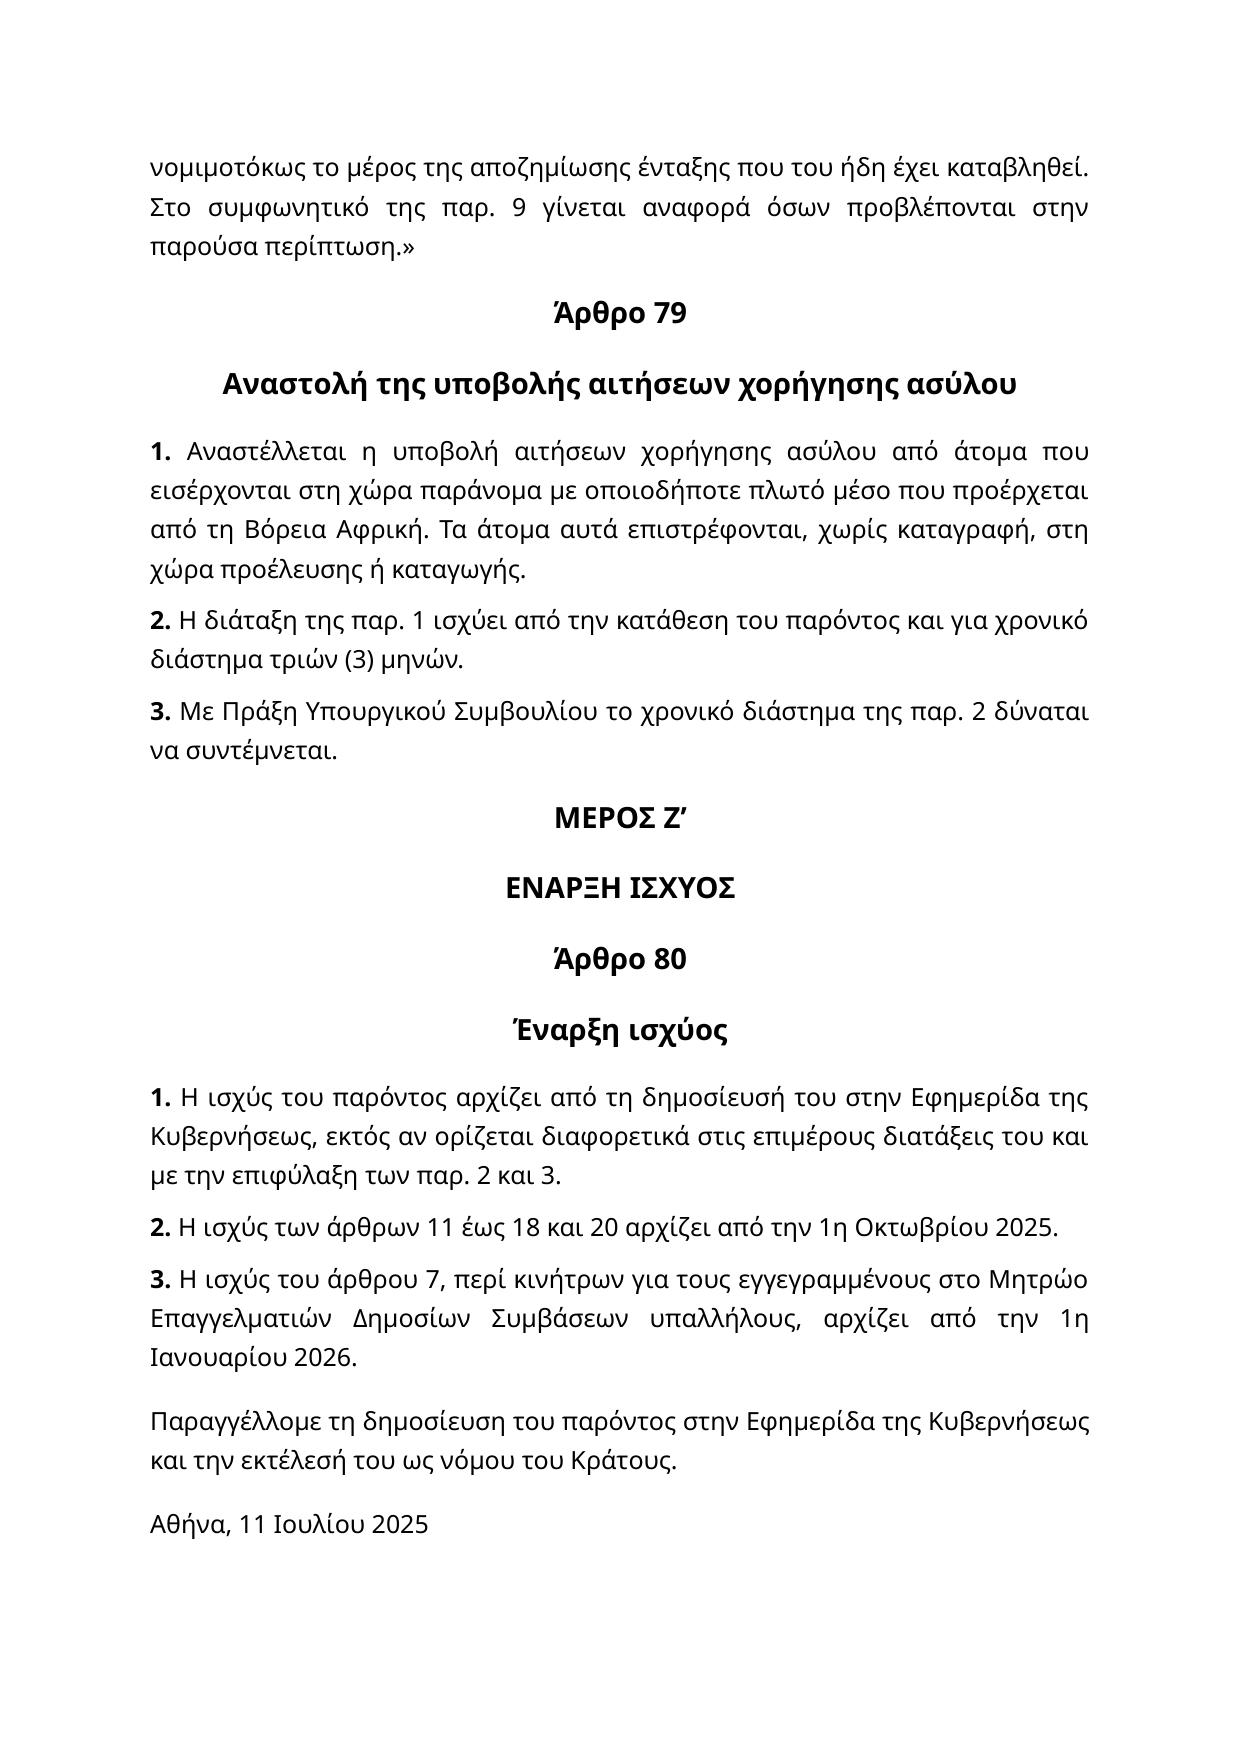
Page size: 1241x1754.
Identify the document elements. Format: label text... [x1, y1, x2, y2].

text 2. Η ισχύς των άρθρων 11 έως 18 και 20 αρχίζει από την 1η Οκτωβρίου 2025. [150, 1209, 1090, 1244]
subtitle ΕΝΑΡΞΗ ΙΣΧΥΟΣ [150, 868, 1090, 907]
text 3. Με Πράξη Υπουργικού Συμβουλίου το χρονικό διάστημα της παρ. 2 δύναται να συντέμνεται. [150, 694, 1090, 767]
text 1. Η ισχύς του παρόντος αρχίζει από τη δημοσίευσή του στην Εφημερίδα της Κυβερνήσεως, εκτός αν ορίζεται διαφορετικά στις επιμέρους διατάξεις του και με την επιφύλαξη των παρ. 2 και 3. [150, 1079, 1090, 1192]
text νομιμοτόκως το μέρος της αποζημίωσης ένταξης που του ήδη έχει καταβληθεί. Στο συμφωνητικό της παρ. 9 γίνεται αναφορά όσων προβλέπονται στην παρούσα περίπτωση.» [150, 150, 1090, 262]
subtitle Άρθρο 79 [150, 292, 1090, 332]
subtitle Άρθρο 80 [150, 938, 1090, 978]
text 1. Αναστέλλεται η υποβολή αιτήσεων χορήγησης ασύλου από άτομα που εισέρχονται στη χώρα παράνομα με οποιοδήποτε πλωτό μέσο που προέρχεται από τη Βόρεια Αφρική. Τα άτομα αυτά επιστρέφονται, χωρίς καταγραφή, στη χώρα προέλευσης ή καταγωγής. [150, 434, 1090, 585]
subtitle Έναρξη ισχύος [150, 1009, 1090, 1049]
text Παραγγέλλομε τη δημοσίευση του παρόντος στην Εφημερίδα της Κυβερνήσεως και την εκτέλεσή του ως νόμου του Κράτους. [150, 1404, 1090, 1477]
text 3. Η ισχύς του άρθρου 7, περί κινήτρων για τους εγγεγραμμένους στο Μητρώο Επαγγελματιών Δημοσίων Συμβάσεων υπαλλήλους, αρχίζει από την 1η Ιανουαρίου 2026. [150, 1261, 1090, 1374]
text 2. Η διάταξη της παρ. 1 ισχύει από την κατάθεση του παρόντος και για χρονικό διάστημα τριών (3) μηνών. [150, 603, 1090, 676]
text Αθήνα, 11 Ιουλίου 2025 [150, 1507, 1090, 1541]
subtitle Αναστολή της υποβολής αιτήσεων χορήγησης ασύλου [150, 363, 1090, 403]
subtitle ΜΕΡΟΣ Ζ’ [150, 797, 1090, 837]
